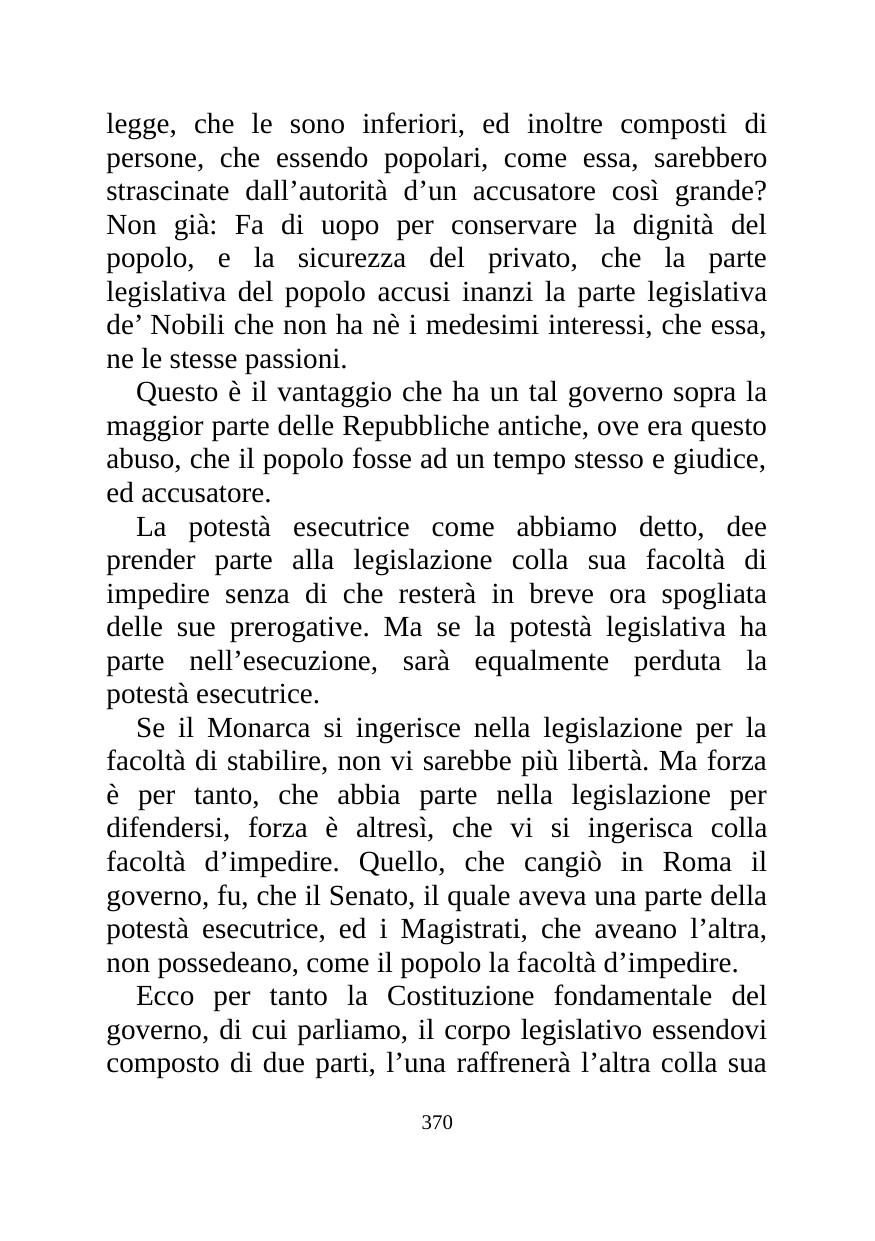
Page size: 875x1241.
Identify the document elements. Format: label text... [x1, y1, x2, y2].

text Questo è il vantaggio che ha un tal governo sopra la maggior parte delle Repubbliche antiche, ove era questo abuso, che il popolo fosse ad un tempo stesso e giudice, ed accusatore. [106, 374, 768, 509]
text Se il Monarca si ingerisce nella legislazione per la facoltà di stabilire, non vi sarebbe più libertà. Ma forza è per tanto, che abbia parte nella legislazione per difendersi, forza è altresì, che vi si ingerisca colla facoltà d’impedire. Quello, che cangiò in Roma il governo, fu, che il Senato, il quale aveva una parte della potestà esecutrice, ed i Magistrati, che aveano l’altra, non possedeano, come il popolo la facoltà d’impedire. [106, 710, 768, 978]
text La potestà esecutrice come abbiamo detto, dee prender parte alla legislazione colla sua facoltà di impedire senza di che resterà in breve ora spogliata delle sue prerogative. Ma se la potestà legislativa ha parte nell’esecuzione, sarà equalmente perduta la potestà esecutrice. [106, 509, 768, 710]
text Ecco per tanto la Costituzione fondamentale del governo, di cui parliamo, il corpo legislativo essendovi composto di due parti, l’una raffrenerà l’altra colla sua [106, 978, 768, 1079]
text legge, che le sono inferiori, ed inoltre composti di persone, che essendo popolari, come essa, sarebbero strascinate dall’autorità d’un accusatore così grande? Non già: Fa di uopo per conservare la dignità del popolo, e la sicurezza del privato, che la parte legislativa del popolo accusi inanzi la parte legislativa de’ Nobili che non ha nè i medesimi interessi, che essa, ne le stesse passioni. [106, 106, 768, 374]
